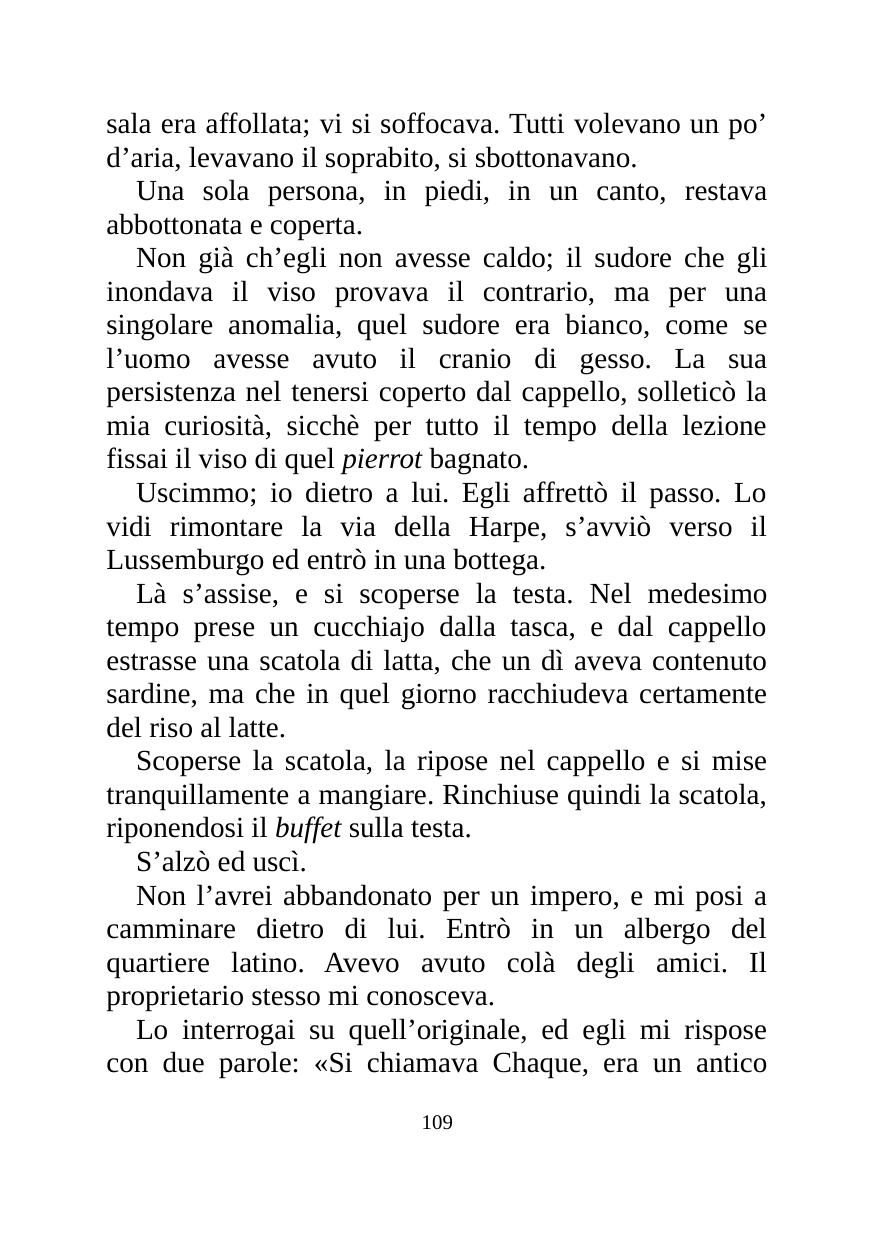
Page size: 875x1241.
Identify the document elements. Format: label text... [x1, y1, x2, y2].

text Una sola persona, in piedi, in un canto, restava abbottonata e coperta. [106, 173, 768, 240]
text Scoperse la scatola, la ripose nel cappello e si mise tranquillamente a mangiare. Rinchiuse quindi la scatola, riponendosi il buffet sulla testa. [106, 743, 768, 844]
text Non l’avrei abbandonato per un impero, e mi posi a camminare dietro di lui. Entrò in un albergo del quartiere latino. Avevo avuto colà degli amici. Il proprietario stesso mi conosceva. [106, 878, 768, 1012]
text Lo interrogai su quell’originale, ed egli mi rispose con due parole: «Si chiamava Chaque, era un antico [106, 1012, 768, 1079]
text S’alzò ed uscì. [106, 844, 768, 878]
text Là s’assise, e si scoperse la testa. Nel medesimo tempo prese un cucchiajo dalla tasca, e dal cappello estrasse una scatola di latta, che un dì aveva contenuto sardine, ma che in quel giorno racchiudeva certamente del riso al latte. [106, 576, 768, 743]
text Non già ch’egli non avesse caldo; il sudore che gli inondava il viso provava il contrario, ma per una singolare anomalia, quel sudore era bianco, come se l’uomo avesse avuto il cranio di gesso. La sua persistenza nel tenersi coperto dal cappello, solleticò la mia curiosità, sicchè per tutto il tempo della lezione fissai il viso di quel pierrot bagnato. [106, 240, 768, 475]
text sala era affollata; vi si soffocava. Tutti volevano un po’ d’aria, levavano il soprabito, si sbottonavano. [106, 106, 768, 173]
text Uscimmo; io dietro a lui. Egli affrettò il passo. Lo vidi rimontare la via della Harpe, s’avviò verso il Lussemburgo ed entrò in una bottega. [106, 475, 768, 576]
